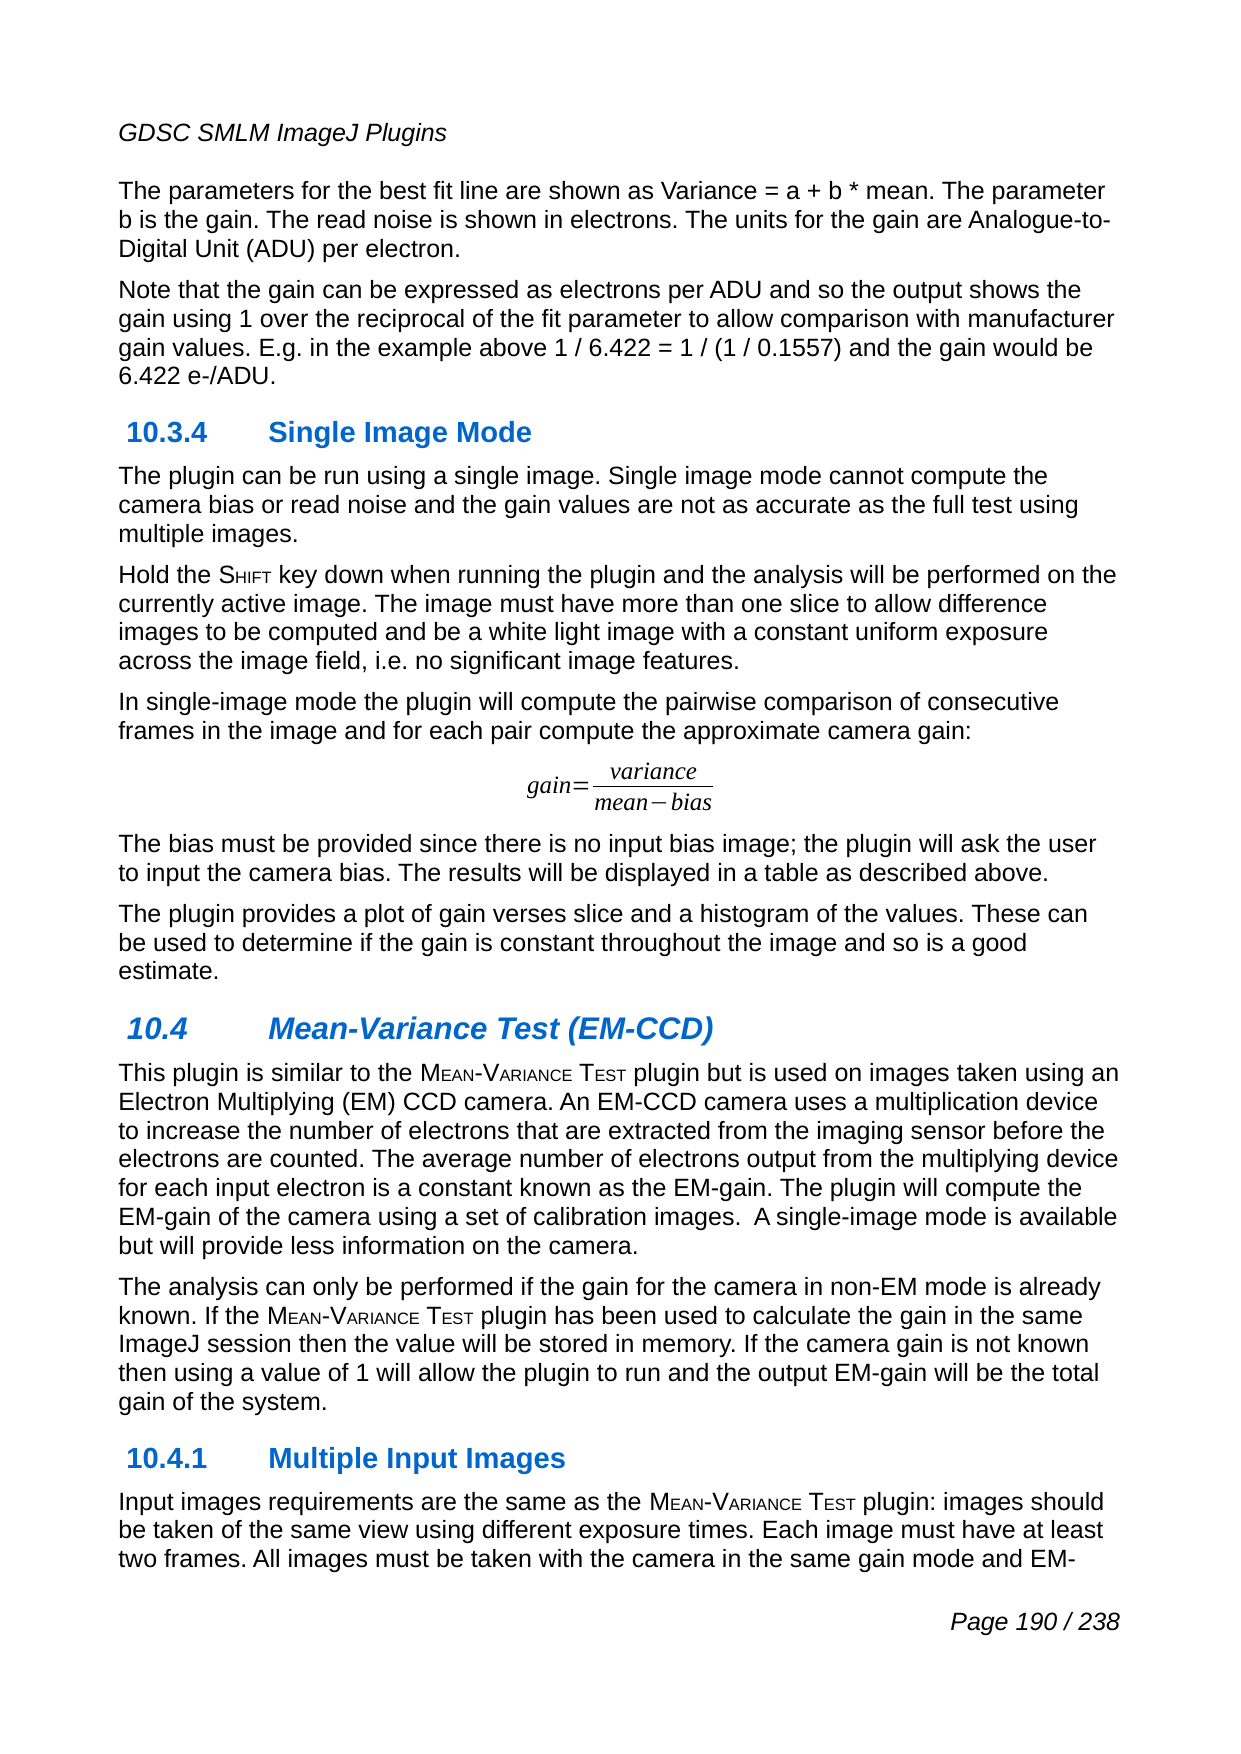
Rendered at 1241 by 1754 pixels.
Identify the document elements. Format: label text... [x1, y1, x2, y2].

text Hold the Shift key down when running the plugin and the analysis will be performed on the currently active image. The image must have more than one slice to allow difference images to be computed and be a white light image with a constant uniform exposure across the image field, i.e. no significant image features. [118, 560, 1122, 675]
subtitle Single Image Mode [118, 415, 1122, 449]
text This plugin is similar to the Mean-Variance Test plugin but is used on images taken using an Electron Multiplying (EM) CCD camera. An EM-CCD camera uses a multiplication device to increase the number of electrons that are extracted from the imaging sensor before the electrons are counted. The average number of electrons output from the multiplying device for each input electron is a constant known as the EM-gain. The plugin will compute the EM-gain of the camera using a set of calibration images. A single-image mode is available but will provide less information on the camera. [118, 1058, 1122, 1259]
text Note that the gain can be expressed as electrons per ADU and so the output shows the gain using 1 over the reciprocal of the fit parameter to allow comparison with manufacturer gain values. E.g. in the example above 1 / 6.422 = 1 / (1 / 0.1557) and the gain would be 6.422 e-/ADU. [118, 275, 1122, 390]
text In single-image mode the plugin will compute the pairwise comparison of consecutive frames in the image and for each pair compute the approximate camera gain: [118, 687, 1122, 745]
text The plugin can be run using a single image. Single image mode cannot compute the camera bias or read noise and the gain values are not as accurate as the full test using multiple images. [118, 461, 1122, 547]
subtitle Multiple Input Images [118, 1441, 1122, 1474]
text The parameters for the best fit line are shown as Variance = a + b * mean. The parameter b is the gain. The read noise is shown in electrons. The units for the gain are Analogue-to-Digital Unit (ADU) per electron. [118, 176, 1122, 263]
subtitle Mean-Variance Test (EM-CCD) [118, 1010, 1122, 1046]
text The bias must be provided since there is no input bias image; the plugin will ask the user to input the camera bias. The results will be displayed in a table as described above. [118, 829, 1122, 886]
text The plugin provides a plot of gain verses slice and a histogram of the values. These can be used to determine if the gain is constant throughout the image and so is a good estimate. [118, 899, 1122, 985]
text The analysis can only be performed if the gain for the camera in non-EM mode is already known. If the Mean-Variance Test plugin has been used to calculate the gain in the same ImageJ session then the value will be stored in memory. If the camera gain is not known then using a value of 1 will allow the plugin to run and the output EM-gain will be the total gain of the system. [118, 1272, 1122, 1416]
text Input images requirements are the same as the Mean-Variance Test plugin: images should be taken of the same view using different exposure times. Each image must have at least two frames. All images must be taken with the camera in the same gain mode and EM- [118, 1487, 1122, 1573]
